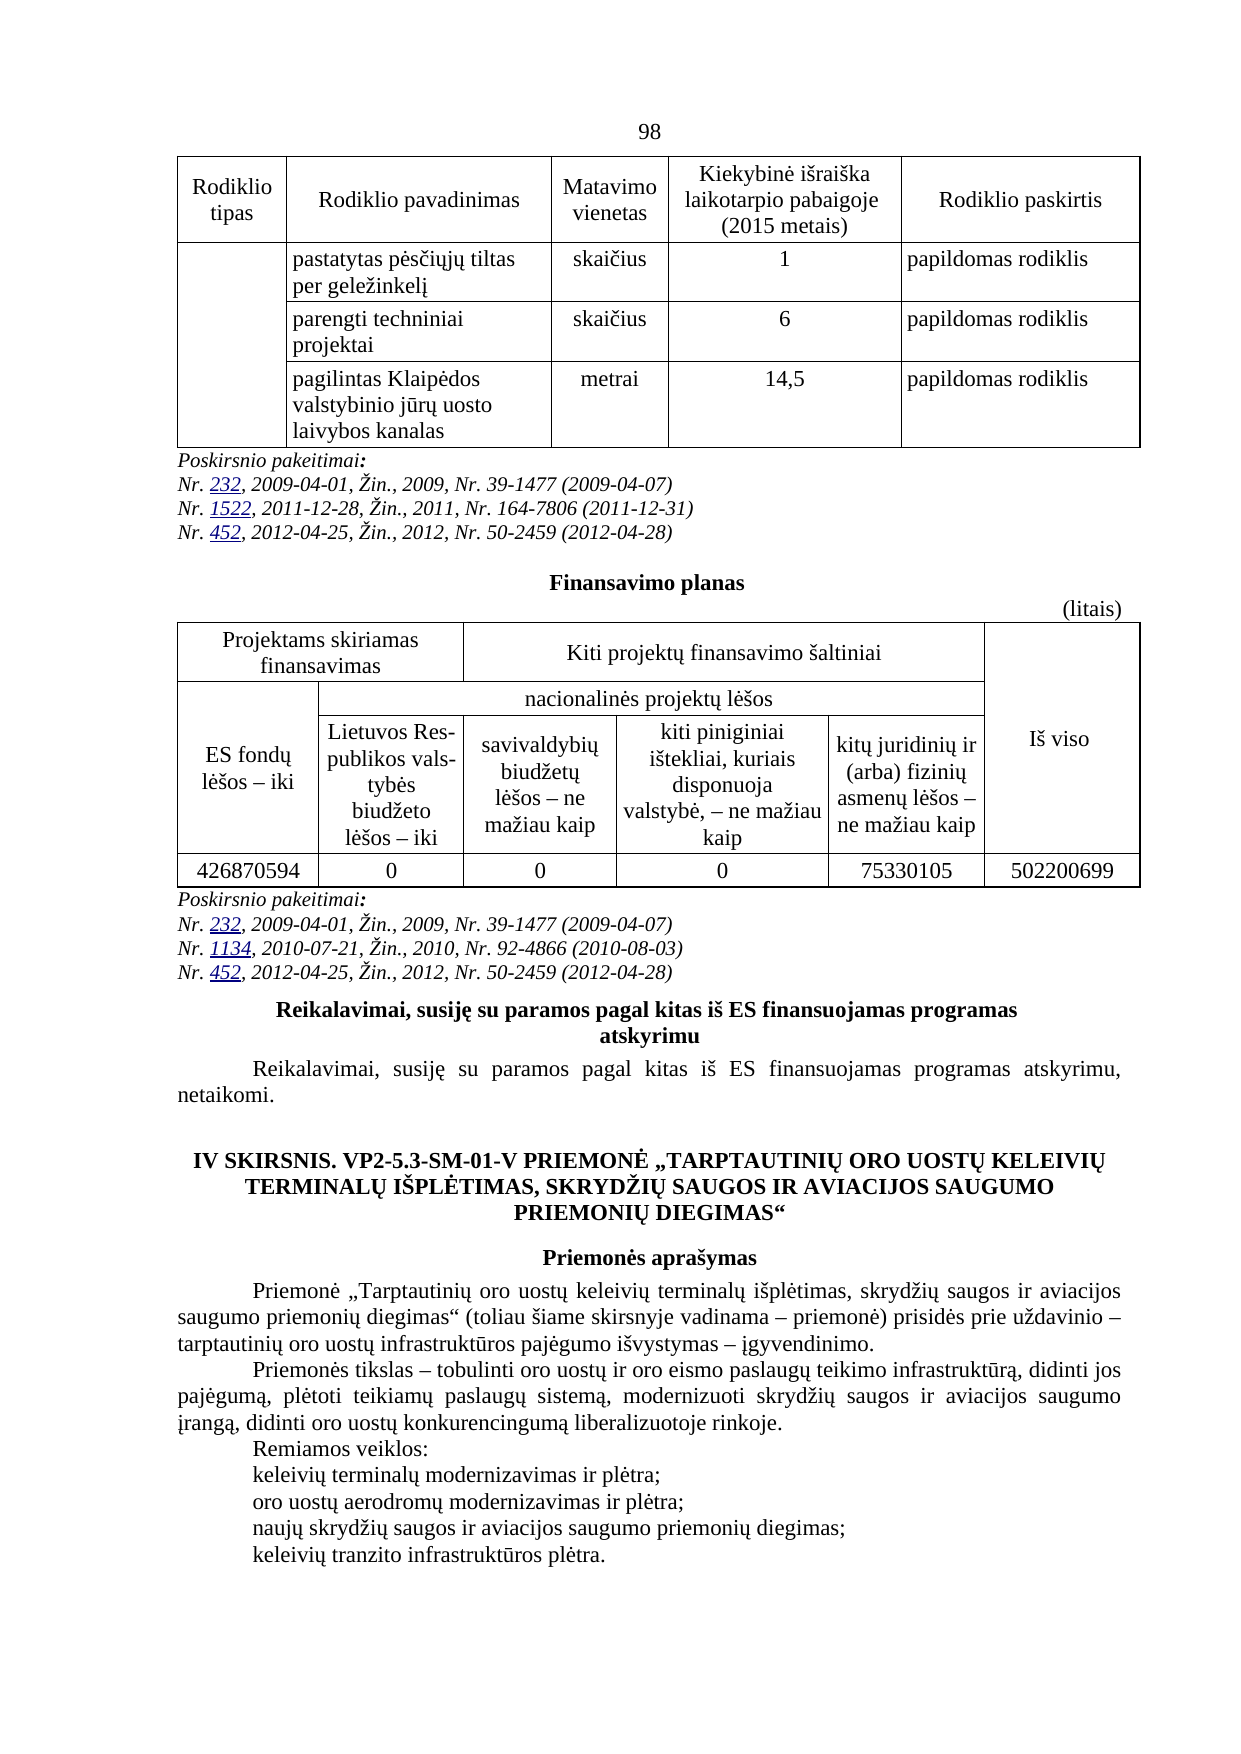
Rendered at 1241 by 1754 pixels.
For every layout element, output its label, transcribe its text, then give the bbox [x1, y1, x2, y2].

table_header Projektams skiriamas finansavimas [178, 623, 463, 681]
table_cell parengti techniniai projektai [287, 302, 551, 361]
subtitle Poskirsnio pakeitimai: [177, 448, 1122, 472]
table_cell skaičius [552, 243, 668, 301]
table_cell 6 [669, 302, 901, 361]
table_cell papildomas rodiklis [902, 362, 1139, 447]
table_header Rodiklio tipas [178, 157, 286, 242]
text keleivių terminalų modernizavimas ir plėtra; [177, 1462, 1122, 1488]
text naujų skrydžių saugos ir aviacijos saugumo priemonių diegimas; [177, 1514, 1122, 1541]
table_cell Lietuvos Res­publikos vals­tybės biudžeto lėšos – iki [319, 716, 463, 853]
text Nr. 232, 2009-04-01, Žin., 2009, Nr. 39-1477 (2009-04-07) [177, 911, 1122, 936]
table_cell kiti piniginiai ištekliai, kuriais disponuoja valstybė, – ne mažiau kaip [617, 716, 828, 853]
text keleivių tranzito infrastruktūros plėtra. [177, 1541, 1122, 1567]
text oro uostų aerodromų modernizavimas ir plėtra; [177, 1488, 1122, 1514]
text (litais) [290, 595, 1122, 622]
text Nr. 452, 2012-04-25, Žin., 2012, Nr. 50-2459 (2012-04-28) [177, 959, 1122, 984]
table_cell 0 [464, 854, 616, 886]
table_header Kiti projektų finansavimo šaltiniai [464, 623, 984, 681]
table_cell 502200699 [985, 854, 1139, 886]
table_cell nacionalinės projektų lėšos [319, 682, 984, 714]
table_cell papildomas rodiklis [902, 243, 1139, 301]
text Finansavimo planas [177, 569, 1122, 595]
table_cell savivaldybių biudžetų lėšos – ne mažiau kaip [464, 716, 616, 853]
text Priemonė „Tarptautinių oro uostų keleivių terminalų išplėtimas, skrydžių saugos ir aviacijos saugumo priemonių diegimas“ (toliau šiame skirsnyje vadinama – priemonė) prisidės prie uždavinio – tarptautinių oro uostų infrastruktūros pajėgumo išvystymas – įgyvendinimo. [177, 1277, 1122, 1356]
text Priemonės aprašymas [177, 1244, 1122, 1271]
subtitle IV SKIRSNIS. VP2-5.3-SM-01-V priemonė „tarptautinių oro uostų keleivių terminalų išplėtimas, skrydžių saugos ir aviacijos saugumo priemonių diegimas“ [177, 1147, 1122, 1226]
table_cell 75330105 [829, 854, 984, 886]
table_cell 426870594 [178, 854, 318, 886]
table_header Iš viso [985, 623, 1139, 853]
text Priemonės tikslas – tobulinti oro uostų ir oro eismo paslaugų teikimo infrastruktūrą, didinti jos pajėgumą, plėtoti teikiamų paslaugų sistemą, modernizuoti skrydžių saugos ir aviacijos saugumo įrangą, didinti oro uostų konkurencingumą liberalizuotoje rinkoje. [177, 1356, 1122, 1435]
text Nr. 1134, 2010-07-21, Žin., 2010, Nr. 92-4866 (2010-08-03) [177, 936, 1122, 959]
table_cell 14,5 [669, 362, 901, 447]
table_cell papildomas rodiklis [902, 302, 1139, 361]
text Reikalavimai, susiję su paramos pagal kitas iš ES finansuojamas programas atskyrimu, netaikomi. [177, 1055, 1122, 1108]
subtitle Poskirsnio pakeitimai: [177, 888, 1122, 911]
table_cell 0 [319, 854, 463, 886]
table_cell ES fondų lėšos – iki [178, 682, 318, 853]
table_cell 0 [617, 854, 828, 886]
table_cell skaičius [552, 302, 668, 361]
table_cell 1 [669, 243, 901, 301]
table_header Rodiklio paskirtis [902, 157, 1139, 242]
table_header Matavimo vienetas [552, 157, 668, 242]
table_cell kitų juridinių ir (arba) fizinių asmenų lėšos – ne mažiau kaip [829, 716, 984, 853]
table_cell pastatytas pėsčiųjų tiltas per geležinkelį [287, 243, 551, 301]
table_header Rodiklio pavadinimas [287, 157, 551, 242]
table_cell metrai [552, 362, 668, 447]
table_header Kiekybinė išraiška laikotarpio pabaigoje (2015 metais) [669, 157, 901, 242]
text Reikalavimai, susiję su paramos pagal kitas iš ES finansuojamas programas atskyrimu [177, 996, 1122, 1049]
table_cell [178, 243, 286, 447]
text Nr. 1522, 2011-12-28, Žin., 2011, Nr. 164-7806 (2011-12-31) [177, 496, 1122, 520]
text Nr. 232, 2009-04-01, Žin., 2009, Nr. 39-1477 (2009-04-07) [177, 472, 1122, 496]
text Nr. 452, 2012-04-25, Žin., 2012, Nr. 50-2459 (2012-04-28) [177, 520, 1122, 544]
table_cell pagilintas Klaipėdos valstybinio jūrų uosto laivybos kanalas [287, 362, 551, 447]
text Remiamos veiklos: [177, 1435, 1122, 1462]
